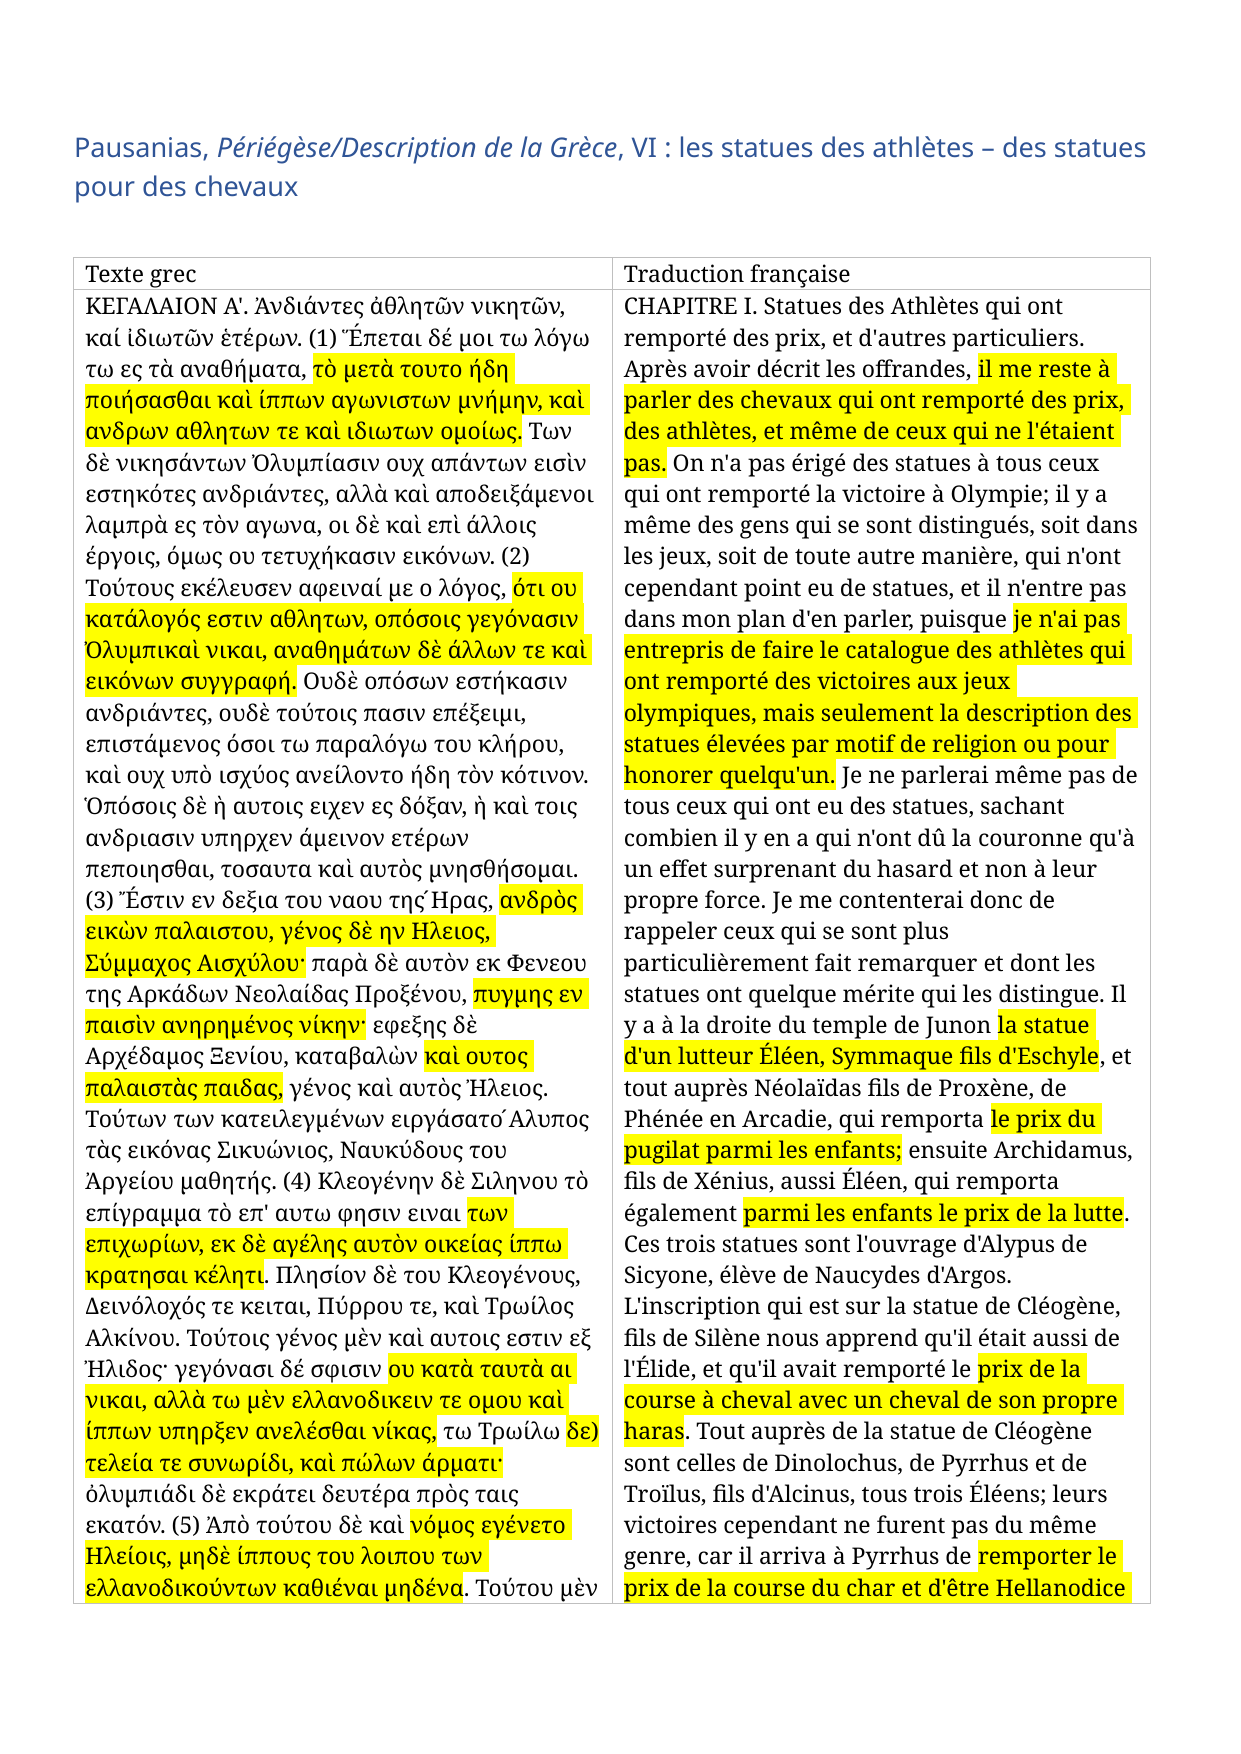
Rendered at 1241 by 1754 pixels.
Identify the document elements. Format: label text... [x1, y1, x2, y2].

table_header Texte grec [74, 258, 612, 289]
table_cell CHAPITRE I. Statues des Athlètes qui ont remporté des prix, et d'autres particuliers. Après avoir décrit les offrandes, il me reste à parler des chevaux qui ont remporté des prix, des athlètes, et même de ceux qui ne l'étaient pas. On n'a pas érigé des statues à tous ceux qui ont remporté la victoire à Olympie; il y a même des gens qui se sont distingués, soit dans les jeux, soit de toute autre manière, qui n'ont cependant point eu de statues, et il n'entre pas dans mon plan d'en parler, puisque je n'ai pas entrepris de faire le catalogue des athlètes qui ont remporté des victoires aux jeux olympiques, mais seulement la description des statues élevées par motif de religion ou pour honorer quelqu'un. Je ne parlerai même pas de tous ceux qui ont eu des statues, sachant combien il y en a qui n'ont dû la couronne qu'à un effet surprenant du hasard et non à leur propre force. Je me contenterai donc de rappeler ceux qui se sont plus particulièrement fait remarquer et dont les statues ont quelque mérite qui les distingue. Il y a à la droite du temple de Junon la statue d'un lutteur Éléen, Symmaque fils d'Eschyle, et tout auprès Néolaïdas fils de Proxène, de Phénée en Arcadie, qui remporta le prix du pugilat parmi les enfants; ensuite Archidamus, fils de Xénius, aussi Éléen, qui remporta également parmi les enfants le prix de la lutte. Ces trois statues sont l'ouvrage d'Alypus de Sicyone, élève de Naucydes d'Argos. L'inscription qui est sur la statue de Cléogène, fils de Silène nous apprend qu'il était aussi de l'Élide, et qu'il avait remporté le prix de la course à cheval avec un cheval de son propre haras. Tout auprès de la statue de Cléogène sont celles de Dinolochus, de Pyrrhus et de Troïlus, fils d'Alcinus, tous trois Éléens; leurs victoires cependant ne furent pas du même genre, car il arriva à Pyrrhus de remporter le prix de la course du char et d'être Hellanodice [613, 290, 1150, 1603]
table_header Traduction française [613, 258, 1150, 289]
subtitle Pausanias, Périégèse/Description de la Grèce, VI : les statues des athlètes – des statues pour des chevaux [74, 128, 1152, 204]
table_cell ΚΕΓΑΛΑΙΟΝ Α'. Ἀνδιάντες ἀθλητῶν νικητῶν, καί ἰδιωτῶν ἑτέρων. (1) Ἕ́πεται δέ μοι τω λόγω τω ες τὰ αναθήματα, τὸ μετὰ τουτο ήδη ποιήσασθαι καὶ ίππων αγωνιστων μνήμην, καὶ ανδρων αθλητων τε καὶ ιδιωτων ομοίως. Των δὲ νικησάντων Ὀλυμπίασιν ουχ απάντων εισὶν εστηκότες ανδριάντες, αλλὰ καὶ αποδειξάμενοι λαμπρὰ ες τὸν αγωνα, οι δὲ καὶ επὶ άλλοις έργοις, όμως ου τετυχήκασιν εικόνων. (2) Τούτους εκέλευσεν αφειναί με ο λόγος, ότι ου κατάλογός εστιν αθλητων, οπόσοις γεγόνασιν Ὀλυμπικαὶ νικαι, αναθημάτων δὲ άλλων τε καὶ εικόνων συγγραφή. Ουδὲ οπόσων εστήκασιν ανδριάντες, ουδὲ τούτοις πασιν επέξειμι, επιστάμενος όσοι τω παραλόγω του κλήρου, καὶ ουχ υπὸ ισχύος ανείλοντο ήδη τὸν κότινον. Ὁπόσοις δὲ ὴ αυτοις ειχεν ες δόξαν, ὴ καὶ τοις ανδριασιν υπηρχεν άμεινον ετέρων πεποιησθαι, τοσαυτα καὶ αυτὸς μνησθήσομαι. (3) Ἔ́στιν εν δεξια του ναου της ́Ηρας, ανδρὸς εικὼν παλαιστου, γένος δὲ ην Ηλειος, Σύμμαχος Αισχύλου· παρὰ δὲ αυτὸν εκ Φενεου της Αρκάδων Νεολαίδας Προξένου, πυγμης εν παισὶν ανηρημένος νίκην· εφεξης δὲ Αρχέδαμος Ξενίου, καταβαλὼν καὶ ουτος παλαιστὰς παιδας, γένος καὶ αυτὸς Ἠλειος. Τούτων των κατειλεγμένων ειργάσατο ́Αλυπος τὰς εικόνας Σικυώνιος, Ναυκύδους του Ἀργείου μαθητής. (4) Κλεογένην δὲ Σιληνου τὸ επίγραμμα τὸ επ' αυτω φησιν ειναι των επιχωρίων, εκ δὲ αγέλης αυτὸν οικείας ίππω κρατησαι κέλητι. Πλησίον δὲ του Κλεογένους, Δεινόλοχός τε κειται, Πύρρου τε, καὶ Τρωίλος Αλκίνου. Τούτοις γένος μὲν καὶ αυτοις εστιν εξ Ἠλιδος· γεγόνασι δέ σφισιν ου κατὰ ταυτὰ αι νικαι, αλλὰ τω μὲν ελλανοδικειν τε ομου καὶ ίππων υπηρξεν ανελέσθαι νίκας, τω Τρωίλω δε) τελεία τε συνωρίδι, καὶ πώλων άρματι· ὀλυμπιάδι δὲ εκράτει δευτέρα πρὸς ταις εκατόν. (5) Ἀπὸ τούτου δὲ καὶ νόμος εγένετο Ηλείοις, μηδὲ ίππους του λοιπου των ελλανοδικούντων καθιέναι μηδένα. Τούτου μὲν [74, 290, 612, 1603]
